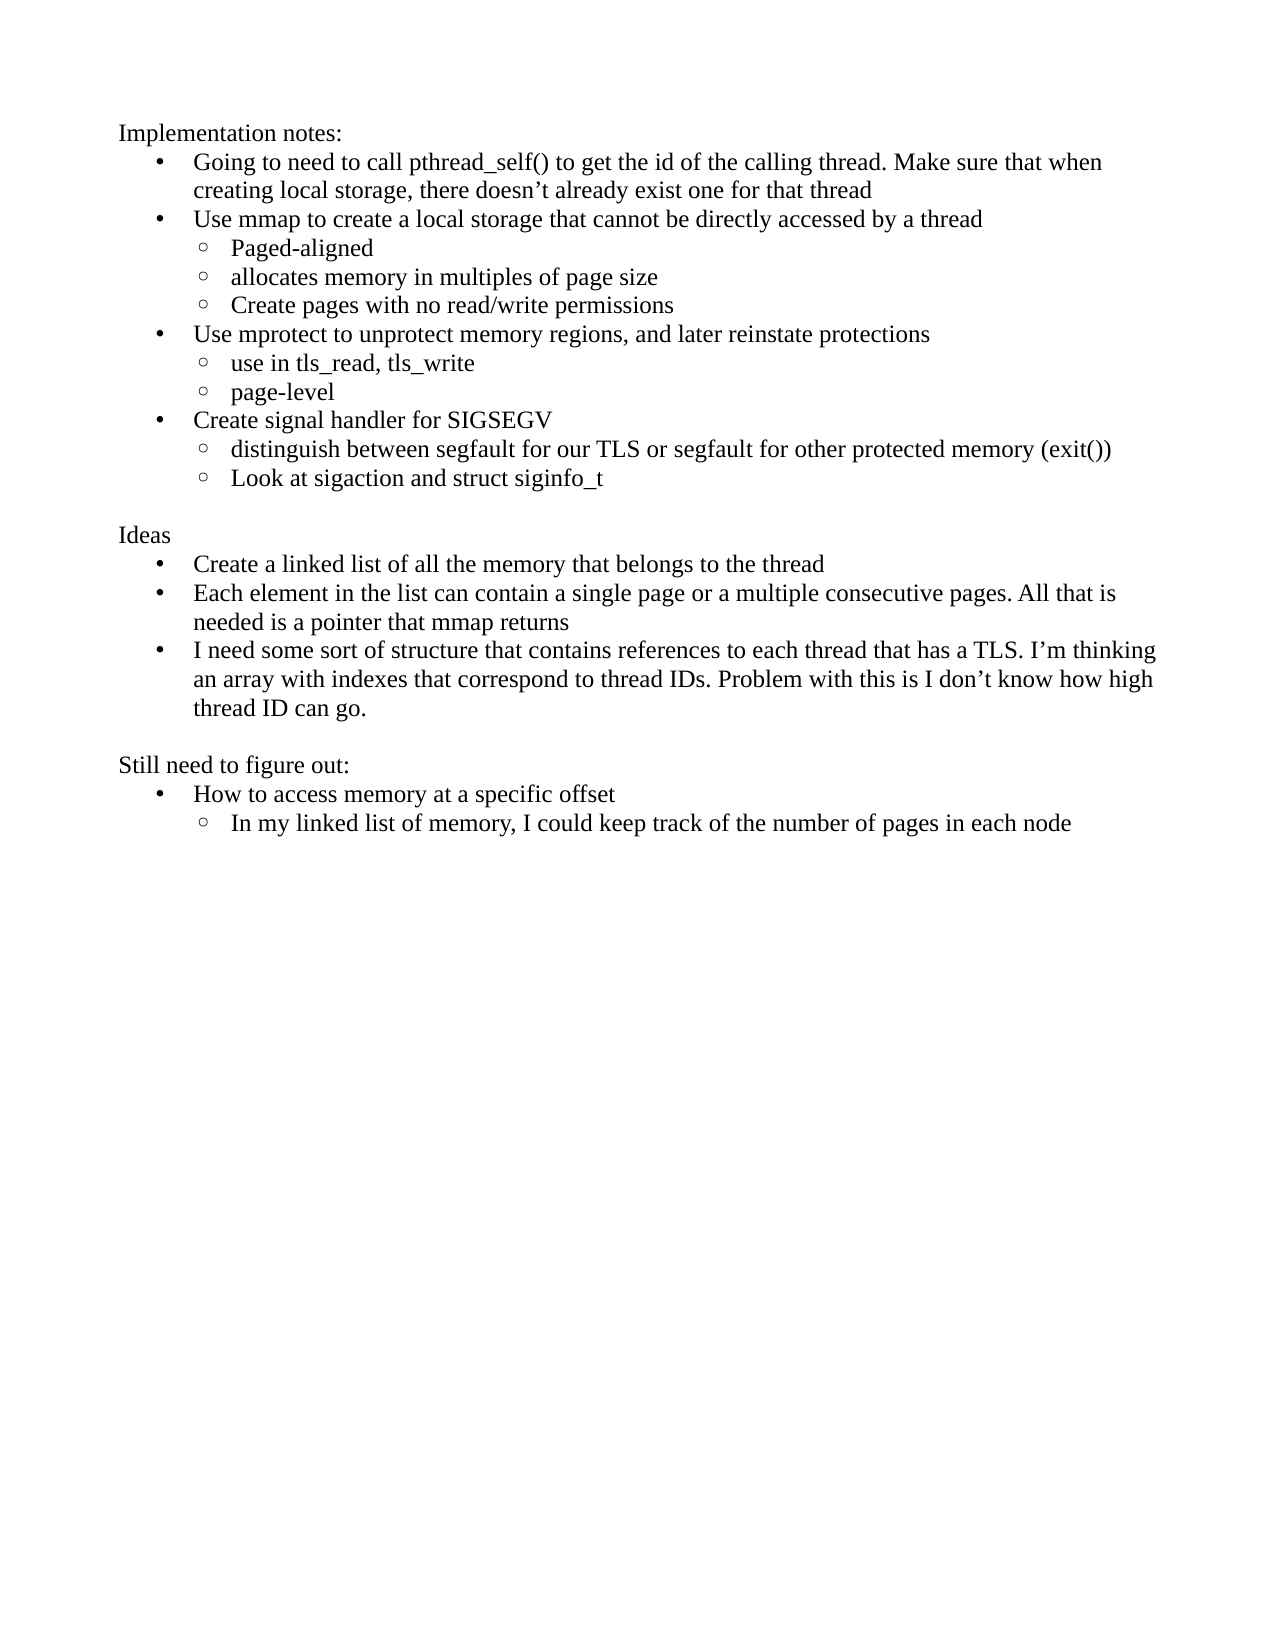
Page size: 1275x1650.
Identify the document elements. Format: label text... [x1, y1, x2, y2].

list I need some sort of structure that contains references to each thread that has a TLS. I’m thinking an array with indexes that correspond to thread IDs. Problem with this is I don’t know how high thread ID can go. [156, 636, 1157, 722]
list allocates memory in multiples of page size [193, 262, 1157, 291]
list Create a linked list of all the memory that belongs to the thread [156, 549, 1157, 578]
text Still need to figure out: [118, 751, 1157, 779]
list Each element in the list can contain a single page or a multiple consecutive pages. All that is needed is a pointer that mmap returns [156, 578, 1157, 636]
list distinguish between segfault for our TLS or segfault for other protected memory (exit()) [193, 434, 1157, 463]
list Going to need to call pthread_self() to get the id of the calling thread. Make sure that when creating local storage, there doesn’t already exist one for that thread [156, 147, 1157, 204]
list page-level [193, 377, 1157, 406]
list Look at sigaction and struct siginfo_t [193, 463, 1157, 492]
list use in tls_read, tls_write [193, 348, 1157, 377]
list Create signal handler for SIGSEGV [156, 406, 1157, 434]
list Paged-aligned [193, 233, 1157, 262]
list In my linked list of memory, I could keep track of the number of pages in each node [193, 808, 1157, 837]
list Use mmap to create a local storage that cannot be directly accessed by a thread [156, 204, 1157, 233]
text Ideas [118, 521, 1157, 549]
list Use mprotect to unprotect memory regions, and later reinstate protections [156, 319, 1157, 348]
text Implementation notes: [118, 118, 1157, 147]
list How to access memory at a specific offset [156, 779, 1157, 808]
list Create pages with no read/write permissions [193, 291, 1157, 319]
